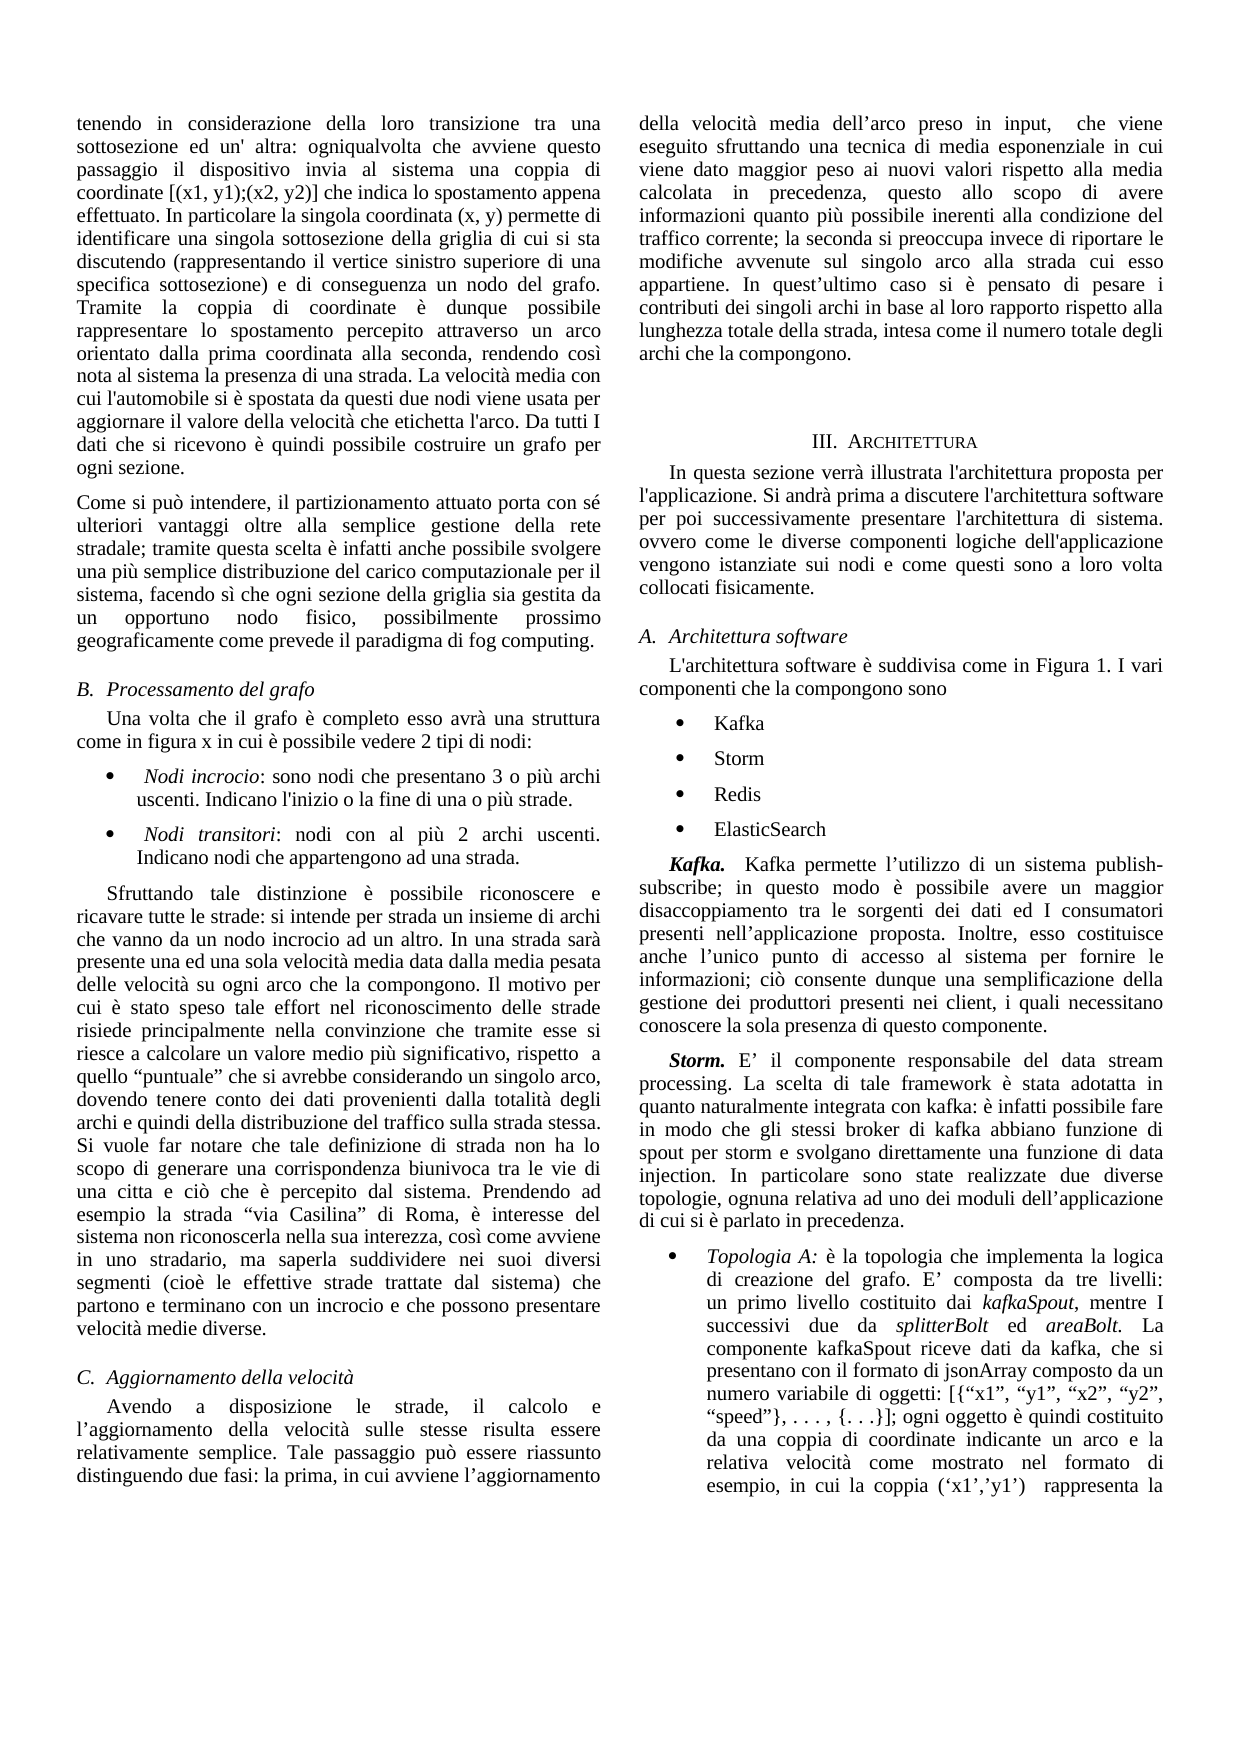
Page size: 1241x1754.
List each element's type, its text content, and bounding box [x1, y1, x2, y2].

list Topologia A: è la topologia che implementa la logica di creazione del grafo. E’ composta da tre livelli: un primo livello costituito dai kafkaSpout, mentre I successivi due da splitterBolt ed areaBolt. La componente kafkaSpout riceve dati da kafka, che si presentano con il formato di jsonArray composto da un numero variabile di oggetti: [{“x1”, “y1”, “x2”, “y2”, “speed”}, . . . , {. . .}]; ogni oggetto è quindi costituito da una coppia di coordinate indicante un arco e la relativa velocità come mostrato nel formato di esempio, in cui la coppia (‘x1’,’y1’) rappresenta la [669, 1245, 1164, 1497]
list Storm [676, 748, 1164, 770]
subtitle Processamento del grafo [76, 677, 601, 701]
text tenendo in considerazione della loro transizione tra una sottosezione ed un' altra: ogniqualvolta che avviene questo passaggio il dispositivo invia al sistema una coppia di coordinate [(x1, y1);(x2, y2)] che indica lo spostamento appena effettuato. In particolare la singola coordinata (x, y) permette di identificare una singola sottosezione della griglia di cui si sta discutendo (rappresentando il vertice sinistro superiore di una specifica sottosezione) e di conseguenza un nodo del grafo. Tramite la coppia di coordinate è dunque possibile rappresentare lo spostamento percepito attraverso un arco orientato dalla prima coordinata alla seconda, rendendo così nota al sistema la presenza di una strada. La velocità media con cui l'automobile si è spostata da questi due nodi viene usata per aggiornare il valore della velocità che etichetta l'arco. Da tutti I dati che si ricevono è quindi possibile costruire un grafo per ogni sezione. [76, 112, 601, 479]
text Avendo a disposizione le strade, il calcolo e l’aggiornamento della velocità sulle stesse risulta essere relativamente semplice. Tale passaggio può essere riassunto distinguendo due fasi: la prima, in cui avviene l’aggiornamento [76, 1395, 601, 1487]
list Nodi incrocio: sono nodi che presentano 3 o più archi uscenti. Indicano l'inizio o la fine di una o più strade. [106, 765, 601, 811]
list Redis [676, 783, 1164, 806]
text della velocità media dell’arco preso in input, che viene eseguito sfruttando una tecnica di media esponenziale in cui viene dato maggior peso ai nuovi valori rispetto alla media calcolata in precedenza, questo allo scopo di avere informazioni quanto più possibile inerenti alla condizione del traffico corrente; la seconda si preoccupa invece di riportare le modifiche avvenute sul singolo arco alla strada cui esso appartiene. In quest’ultimo caso si è pensato di pesare i contributi dei singoli archi in base al loro rapporto rispetto alla lunghezza totale della strada, intesa come il numero totale degli archi che la compongono. [639, 112, 1164, 364]
text Una volta che il grafo è completo esso avrà una struttura come in figura x in cui è possibile vedere 2 tipi di nodi: [76, 707, 601, 753]
subtitle Aggiornamento della velocità [76, 1365, 601, 1389]
text Kafka. Kafka permette l’utilizzo di un sistema publish-subscribe; in questo modo è possibile avere un maggior disaccoppiamento tra le sorgenti dei dati ed I consumatori presenti nell’applicazione proposta. Inoltre, esso costituisce anche l’unico punto di accesso al sistema per fornire le informazioni; ciò consente dunque una semplificazione della gestione dei produttori presenti nei client, i quali necessitano conoscere la sola presenza di questo componente. [639, 853, 1164, 1037]
list Kafka [676, 712, 1164, 735]
text Storm. E’ il componente responsabile del data stream processing. La scelta di tale framework è stata adotatta in quanto naturalmente integrata con kafka: è infatti possibile fare in modo che gli stessi broker di kafka abbiano funzione di spout per storm e svolgano direttamente una funzione di data injection. In particolare sono state realizzate due diverse topologie, ognuna relativa ad uno dei moduli dell’applicazione di cui si è parlato in precedenza. [639, 1049, 1164, 1232]
text Sfruttando tale distinzione è possibile riconoscere e ricavare tutte le strade: si intende per strada un insieme di archi che vanno da un nodo incrocio ad un altro. In una strada sarà presente una ed una sola velocità media data dalla media pesata delle velocità su ogni arco che la compongono. Il motivo per cui è stato speso tale effort nel riconoscimento delle strade risiede principalmente nella convinzione che tramite esse si riesce a calcolare un valore medio più significativo, rispetto a quello “puntuale” che si avrebbe considerando un singolo arco, dovendo tenere conto dei dati provenienti dalla totalità degli archi e quindi della distribuzione del traffico sulla strada stessa. Si vuole far notare che tale definizione di strada non ha lo scopo di generare una corrispondenza biunivoca tra le vie di una citta e ciò che è percepito dal sistema. Prendendo ad esempio la strada “via Casilina” di Roma, è interesse del sistema non riconoscerla nella sua interezza, così come avviene in uno stradario, ma saperla suddividere nei suoi diversi segmenti (cioè le effettive strade trattate dal sistema) che partono e terminano con un incrocio e che possono presentare velocità medie diverse. [76, 882, 601, 1340]
text In questa sezione verrà illustrata l'architettura proposta per l'applicazione. Si andrà prima a discutere l'architettura software per poi successivamente presentare l'architettura di sistema. ovvero come le diverse componenti logiche dell'applicazione vengono istanziate sui nodi e come questi sono a loro volta collocati fisicamente. [639, 461, 1164, 599]
list Nodi transitori: nodi con al più 2 archi uscenti. Indicano nodi che appartengono ad una strada. [106, 824, 601, 869]
list ElasticSearch [676, 818, 1164, 841]
text Come si può intendere, il partizionamento attuato porta con sé ulteriori vantaggi oltre alla semplice gestione della rete stradale; tramite questa scelta è infatti anche possibile svolgere una più semplice distribuzione del carico computazionale per il sistema, facendo sì che ogni sezione della griglia sia gestita da un opportuno nodo fisico, possibilmente prossimo geograficamente come prevede il paradigma di fog computing. [76, 492, 601, 652]
subtitle Architettura [639, 429, 1164, 453]
text L'architettura software è suddivisa come in Figura 1. I vari componenti che la compongono sono [639, 654, 1164, 700]
subtitle Architettura software [639, 624, 1164, 648]
